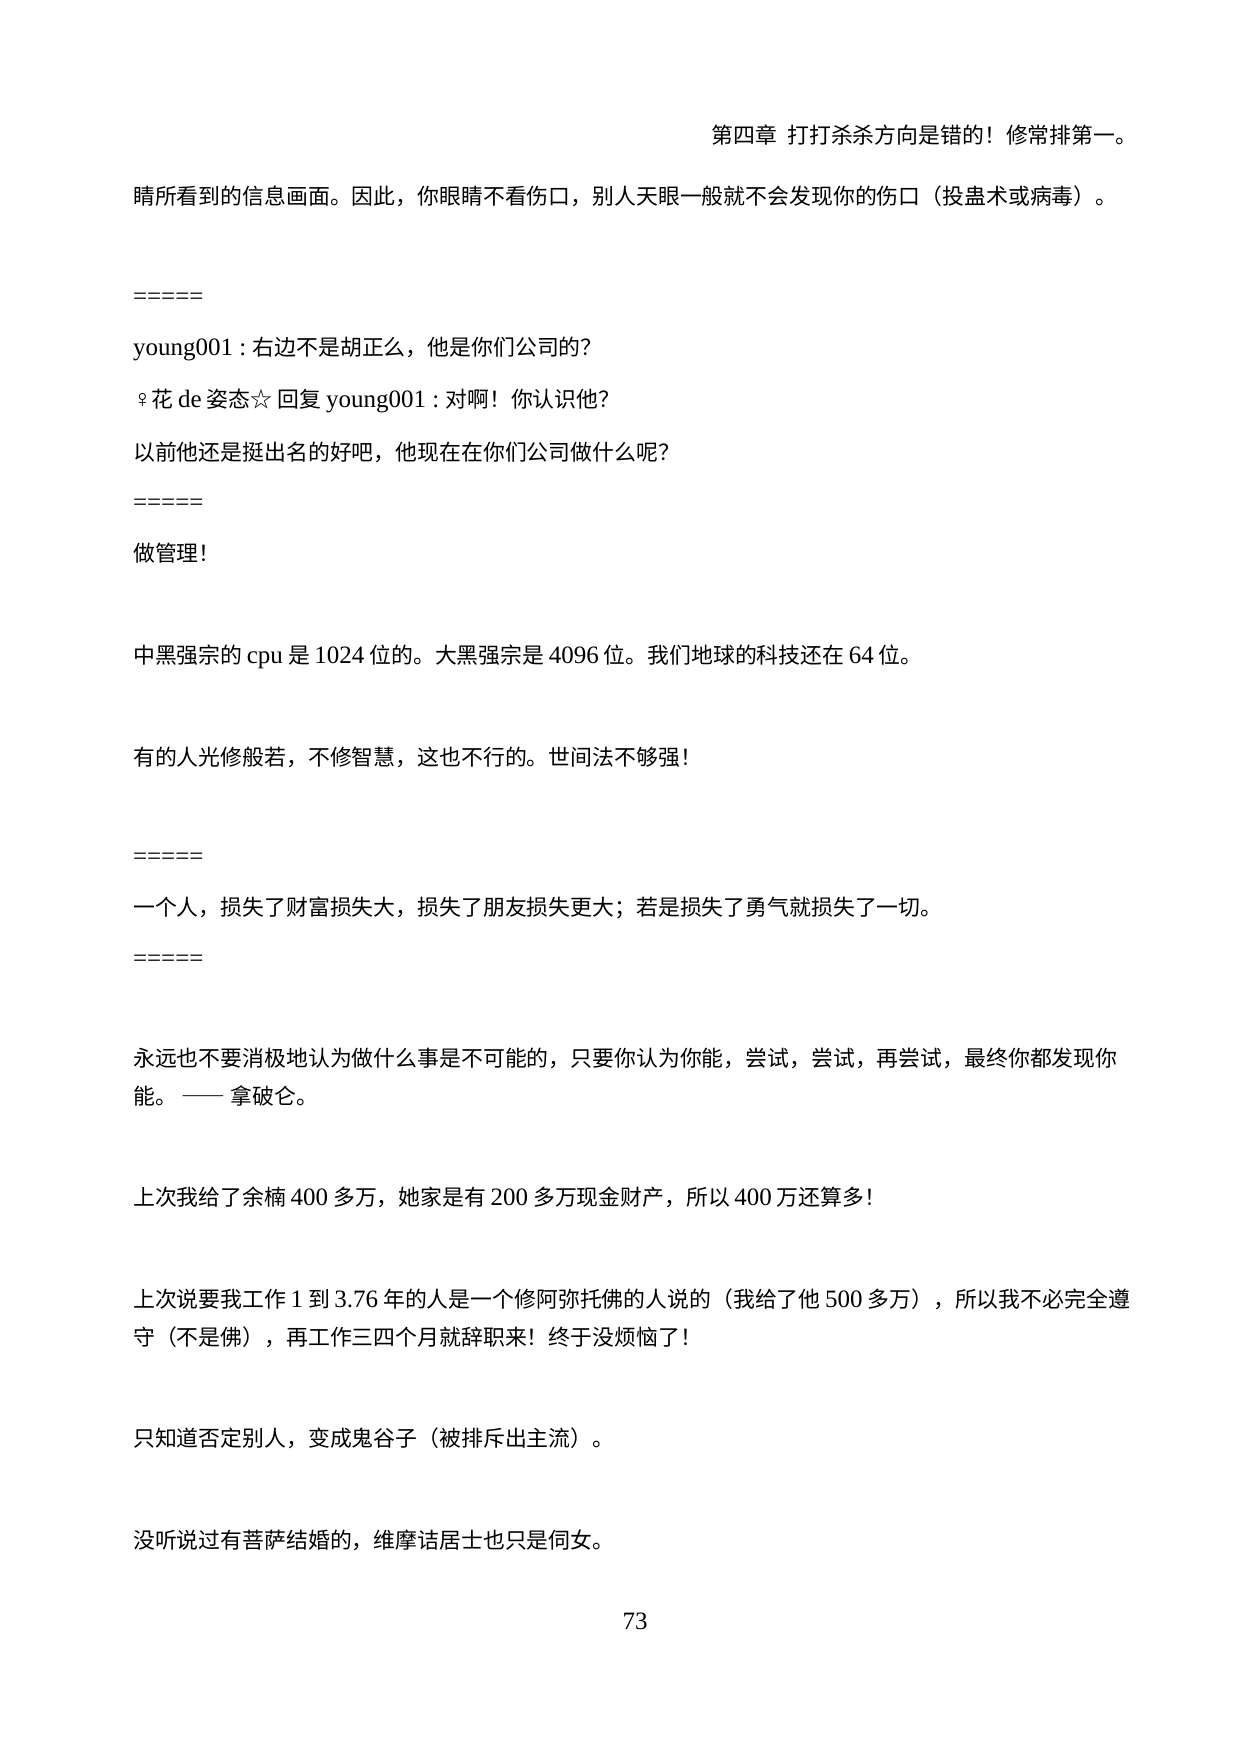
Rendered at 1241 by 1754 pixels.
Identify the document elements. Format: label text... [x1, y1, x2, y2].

text 只知道否定别人，变成鬼谷子（被排斥出主流）。 [133, 1421, 1137, 1453]
text 中黑强宗的cpu是1024位的。大黑强宗是4096位。我们地球的科技还在64位。 [133, 638, 1137, 670]
text ===== [133, 487, 1137, 516]
text ===== [133, 943, 1137, 971]
text 以前他还是挺出名的好吧，他现在在你们公司做什么呢？ [133, 435, 1137, 467]
text young001 : 右边不是胡正么，他是你们公司的？ [133, 330, 1137, 362]
text 没听说过有菩萨结婚的，维摩诘居士也只是伺女。 [133, 1523, 1137, 1554]
text 上次我给了余楠400多万，她家是有200多万现金财产，所以400万还算多！ [133, 1180, 1137, 1212]
text ♀花de姿态☆ 回复 young001 : 对啊！你认识他？ [133, 382, 1137, 414]
text ===== [133, 841, 1137, 870]
text 做管理！ [133, 536, 1137, 568]
text 永远也不要消极地认为做什么事是不可能的，只要你认为你能，尝试，尝试，再尝试，最终你都发现你能。 —— 拿破仑。 [133, 1041, 1137, 1110]
text 有的人光修般若，不修智慧，这也不行的。世间法不够强！ [133, 739, 1137, 771]
text ===== [133, 281, 1137, 309]
text 睛所看到的信息画面。因此，你眼睛不看伤口，别人天眼一般就不会发现你的伤口（投蛊术或病毒）。 [133, 179, 1137, 211]
text 上次说要我工作1到3.76年的人是一个修阿弥托佛的人说的（我给了他500多万），所以我不必完全遵守（不是佛），再工作三四个月就辞职来！终于没烦恼了！ [133, 1282, 1137, 1351]
text 一个人，损失了财富损失大，损失了朋友损失更大；若是损失了勇气就损失了一切。 [133, 890, 1137, 922]
